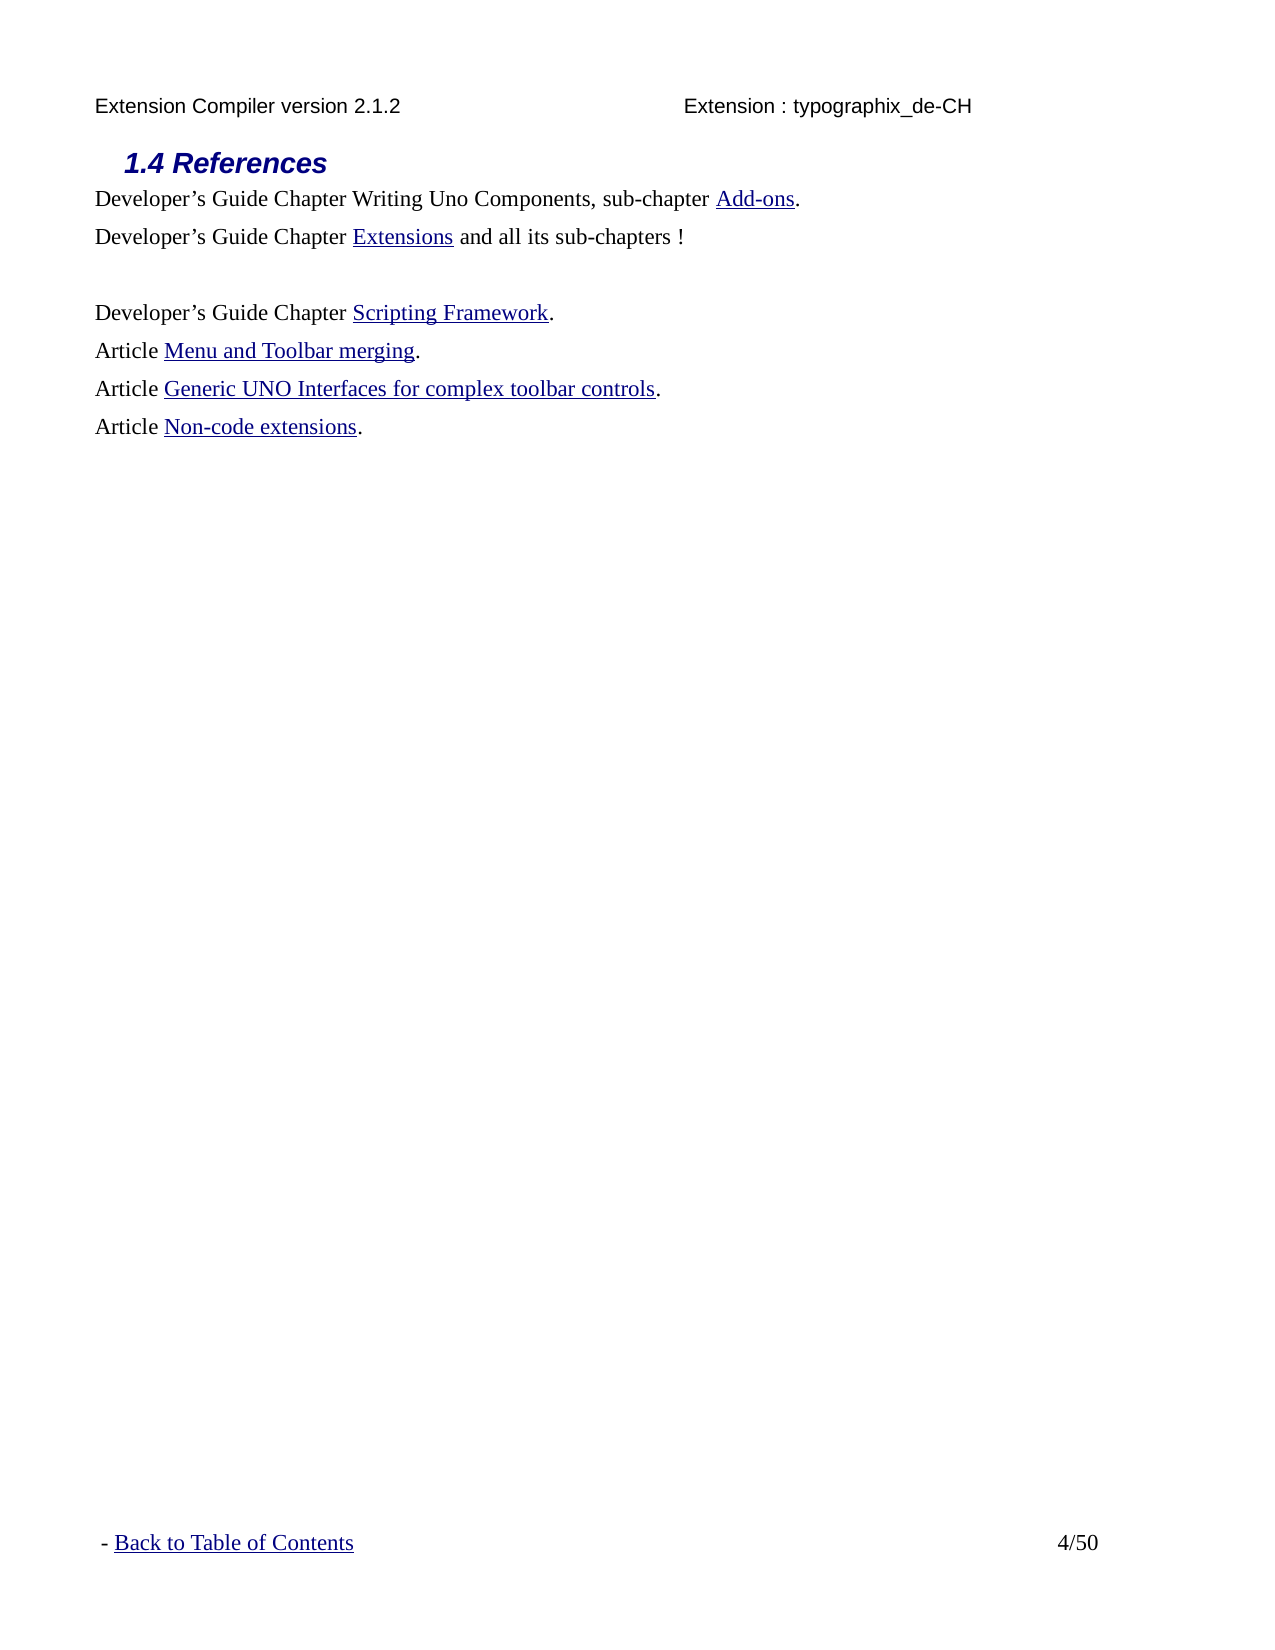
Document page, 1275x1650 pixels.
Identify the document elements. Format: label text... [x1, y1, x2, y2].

text Developer’s Guide Chapter Extensions and all its sub-chapters ! [94, 224, 1181, 249]
text Article Menu and Toolbar merging. [94, 338, 1181, 363]
text Article Generic UNO Interfaces for complex toolbar controls. [94, 376, 1181, 402]
subtitle References [124, 147, 1181, 180]
text Developer’s Guide Chapter Scripting Framework. [94, 300, 1181, 326]
text Developer’s Guide Chapter Writing Uno Components, sub-chapter Add-ons. [94, 186, 1181, 211]
text Article Non-code extensions. [94, 414, 1181, 439]
